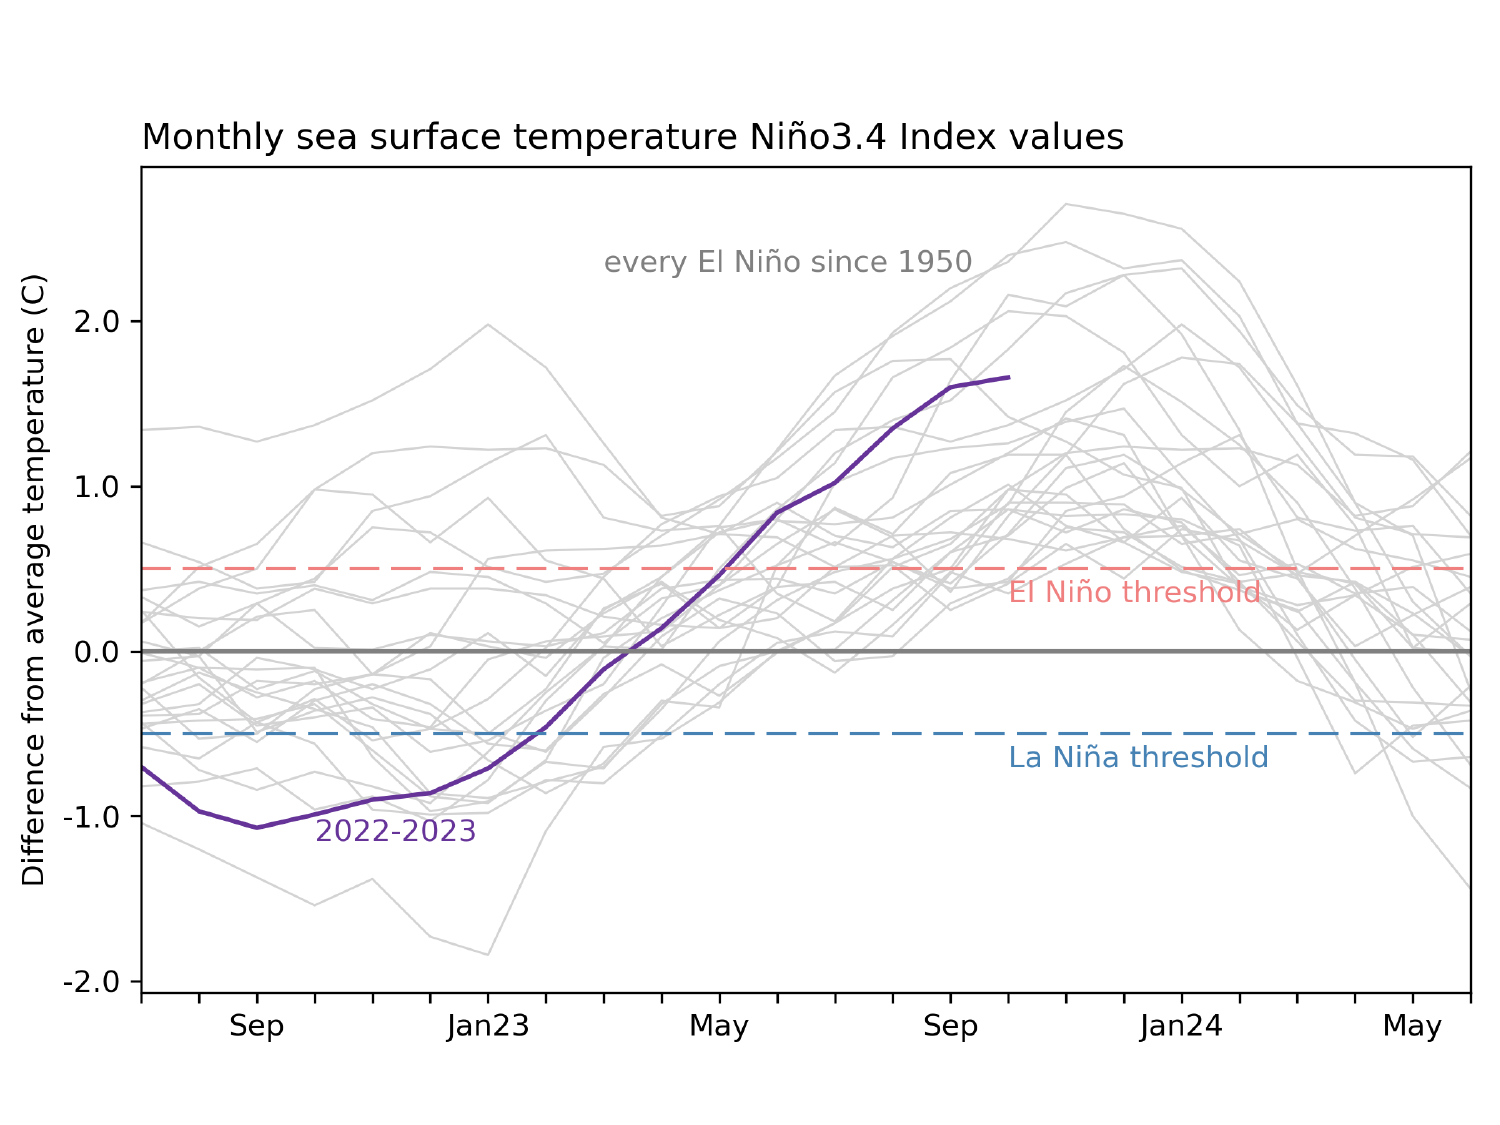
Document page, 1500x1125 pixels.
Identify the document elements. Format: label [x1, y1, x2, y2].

picture [0, 99, 1496, 1063]
